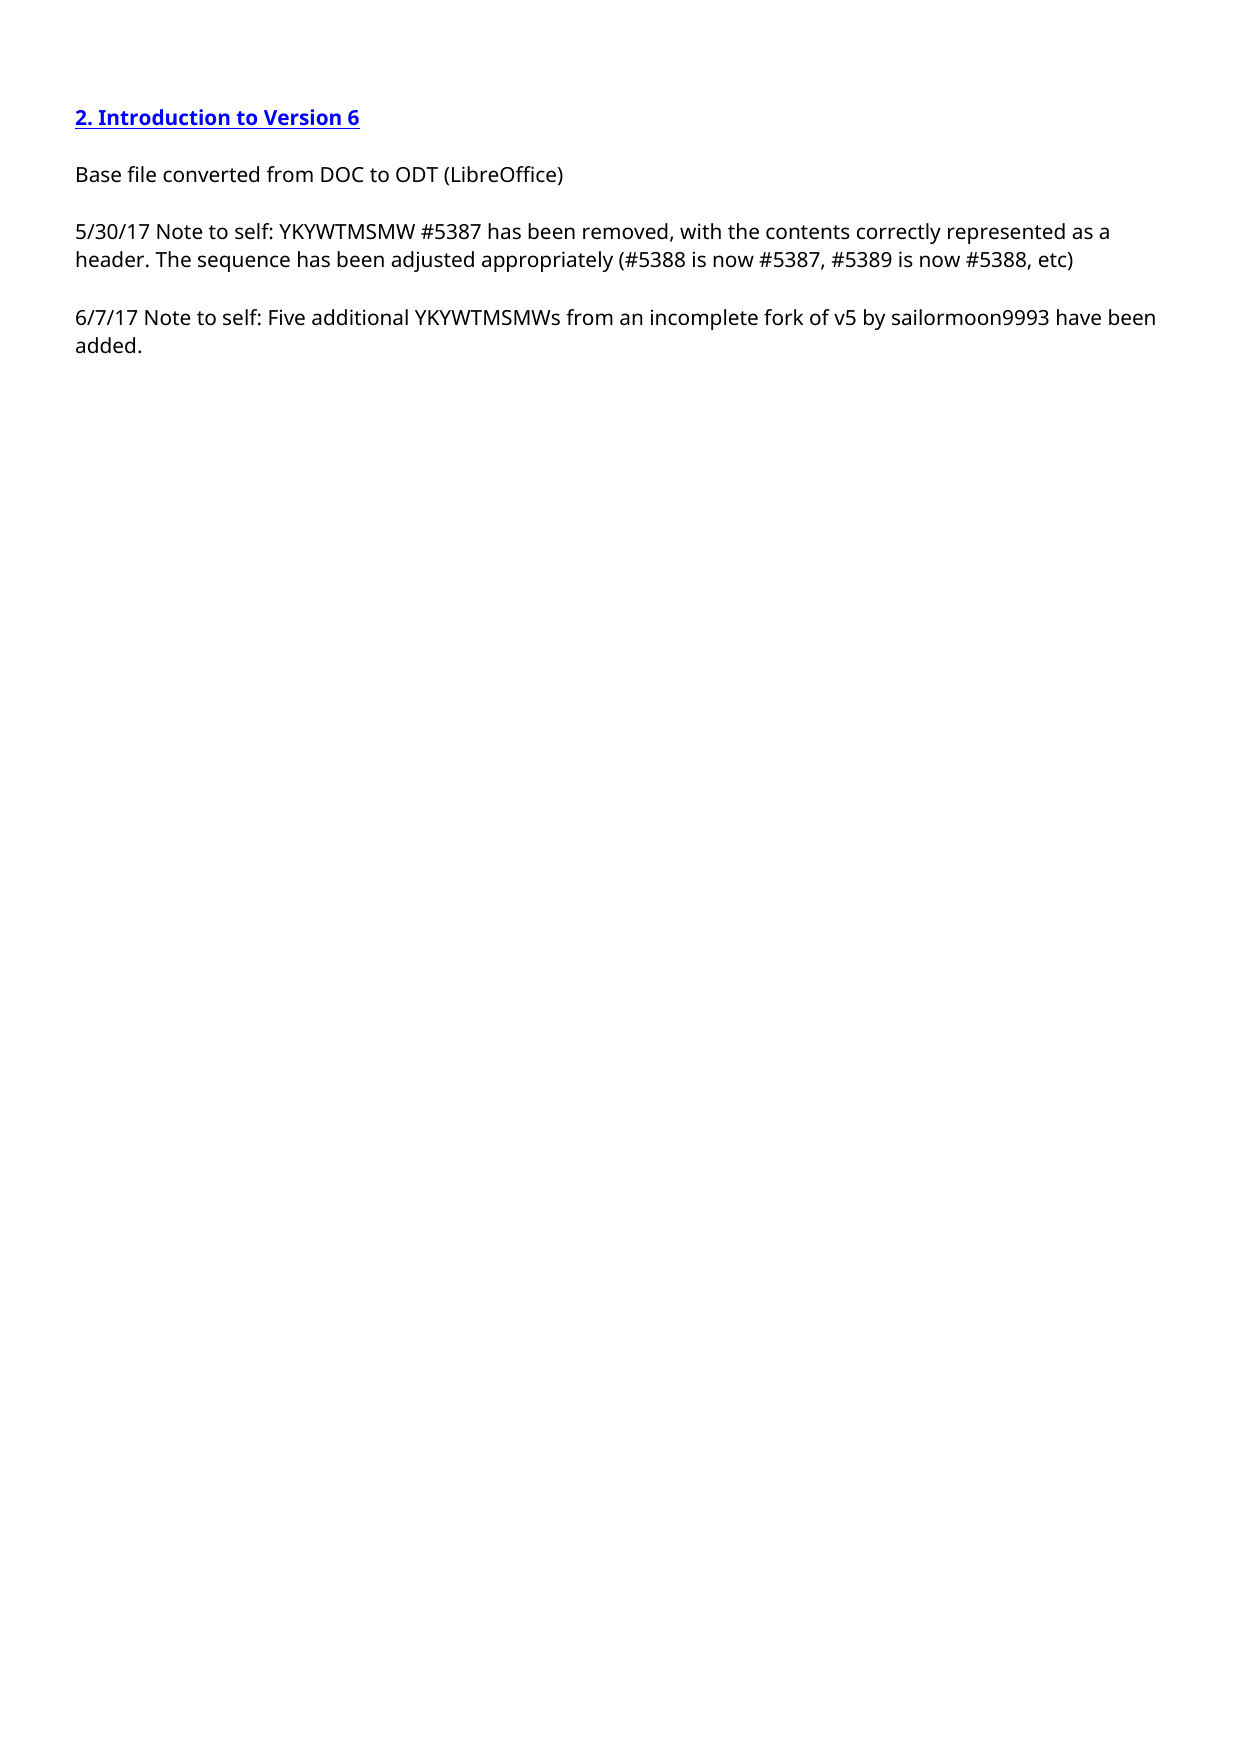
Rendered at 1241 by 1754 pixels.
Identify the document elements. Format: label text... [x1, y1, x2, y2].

text 2. Introduction to Version 6 [75, 103, 1165, 132]
text 5/30/17 Note to self: YKYWTMSMW #5387 has been removed, with the contents correctly represented as a header. The sequence has been adjusted appropriately (#5388 is now #5387, #5389 is now #5388, etc) [75, 217, 1165, 274]
text Base file converted from DOC to ODT (LibreOffice) [75, 160, 1165, 189]
text 6/7/17 Note to self: Five additional YKYWTMSMWs from an incomplete fork of v5 by sailormoon9993 have been added. [75, 303, 1165, 360]
